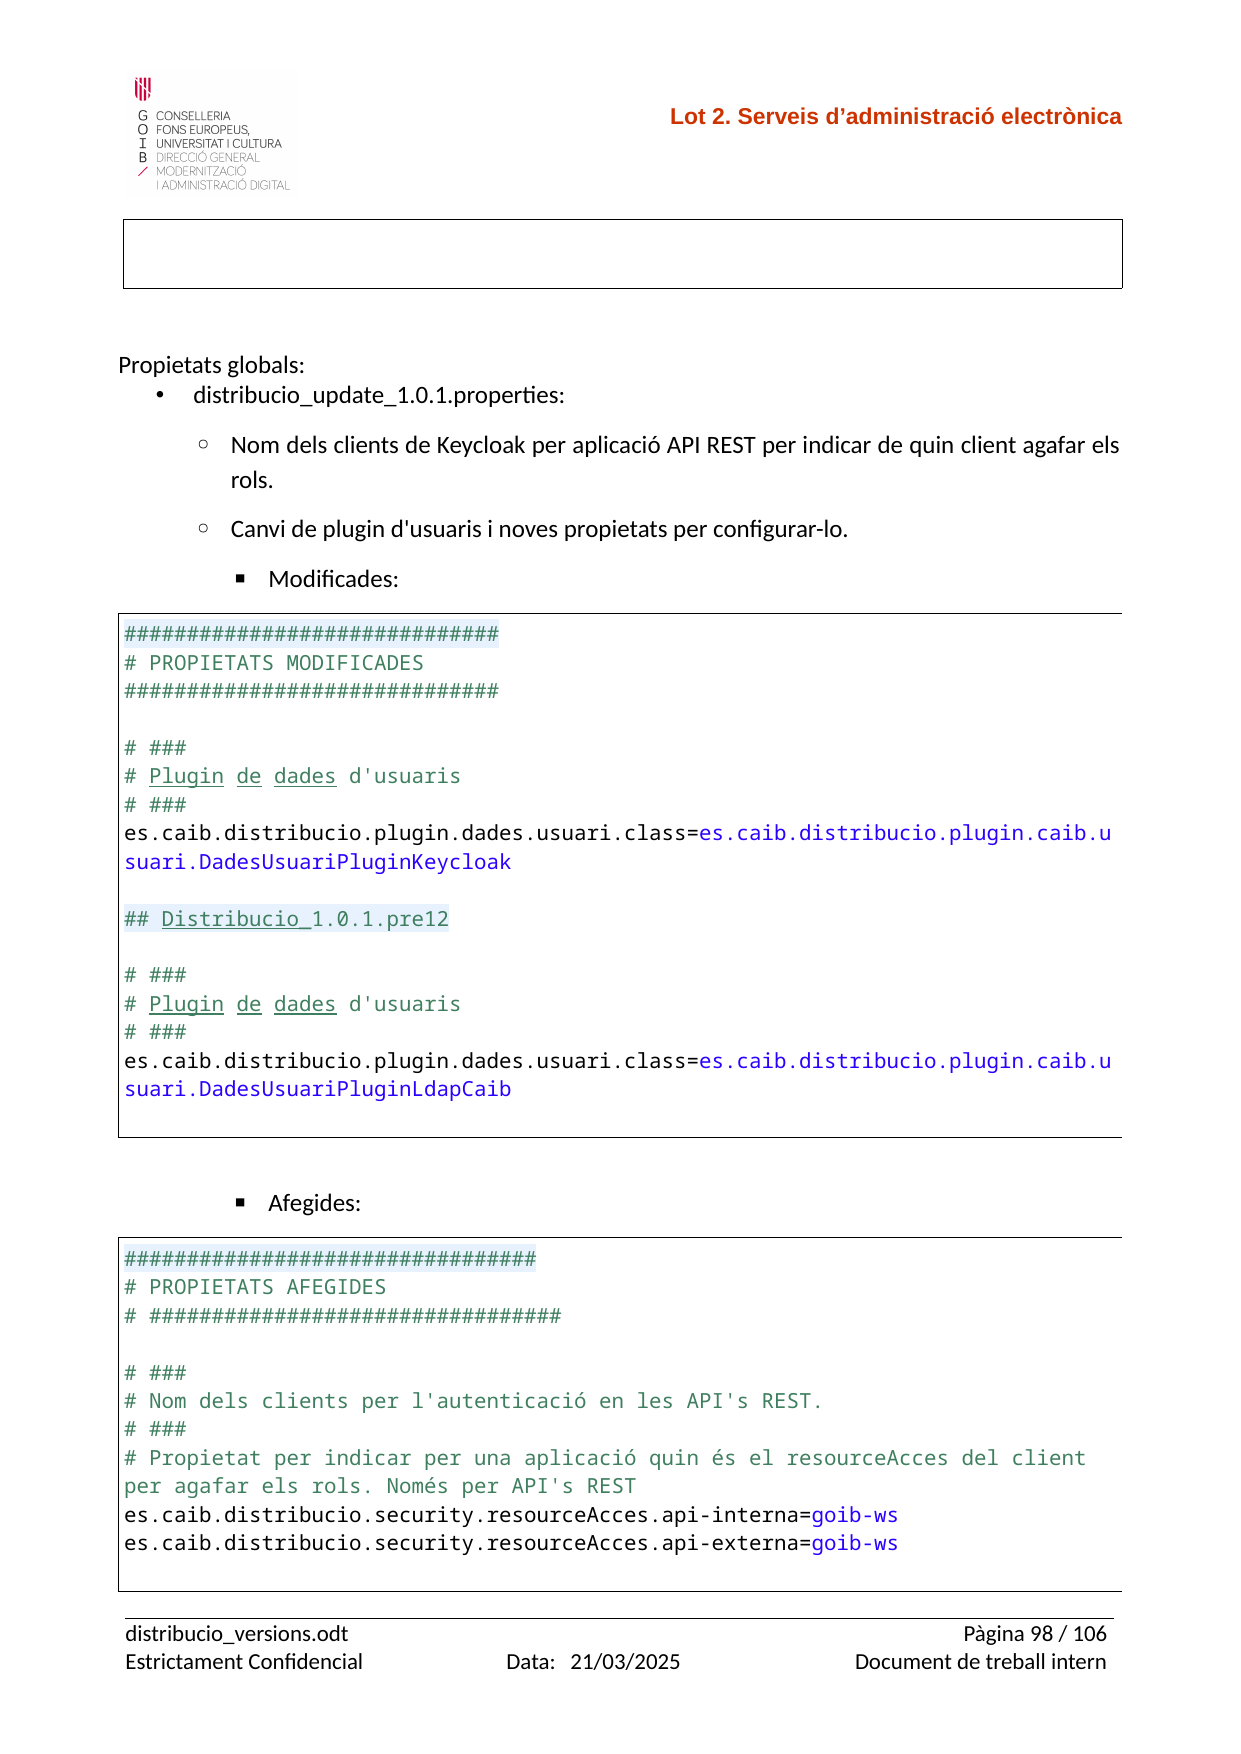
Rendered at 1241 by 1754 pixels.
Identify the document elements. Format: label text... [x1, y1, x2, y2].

picture [126, 70, 299, 197]
list Modificades: [231, 563, 1122, 593]
list distribucio_update_1.0.1.properties: [156, 379, 1122, 410]
list Canvi de plugin d'usuaris i noves propietats per configurar-lo. [193, 513, 1122, 544]
table_header ############################## # PROPIETATS MODIFICADES ############################## # ### # Plugin de dades d'usuaris # ### es.caib.distribucio.plugin.dades.usuari.class=es.caib.distribucio.plugin.caib.usuari.DadesUsuariPluginKeycloak ## Distribucio_1.0.1.pre12 # ### # Plugin de dades d'usuaris # ### es.caib.distribucio.plugin.dades.usuari.class=es.caib.distribucio.plugin.caib.usuari.DadesUsuariPluginLdapCaib [119, 614, 1122, 1137]
list Nom dels clients de Keycloak per aplicació API REST per indicar de quin client agafar els rols. [193, 429, 1122, 494]
text Propietats globals: [118, 349, 1122, 379]
table_header ################################# # PROPIETATS AFEGIDES # ################################# # ### # Nom dels clients per l'autenticació en les API's REST. # ### # Propietat per indicar per una aplicació quin és el resourceAcces del client per agafar els rols. Només per API's REST es.caib.distribucio.security.resourceAcces.api-interna=goib-ws es.caib.distribucio.security.resourceAcces.api-externa=goib-ws [119, 1238, 1122, 1591]
list Afegides: [231, 1188, 1122, 1218]
